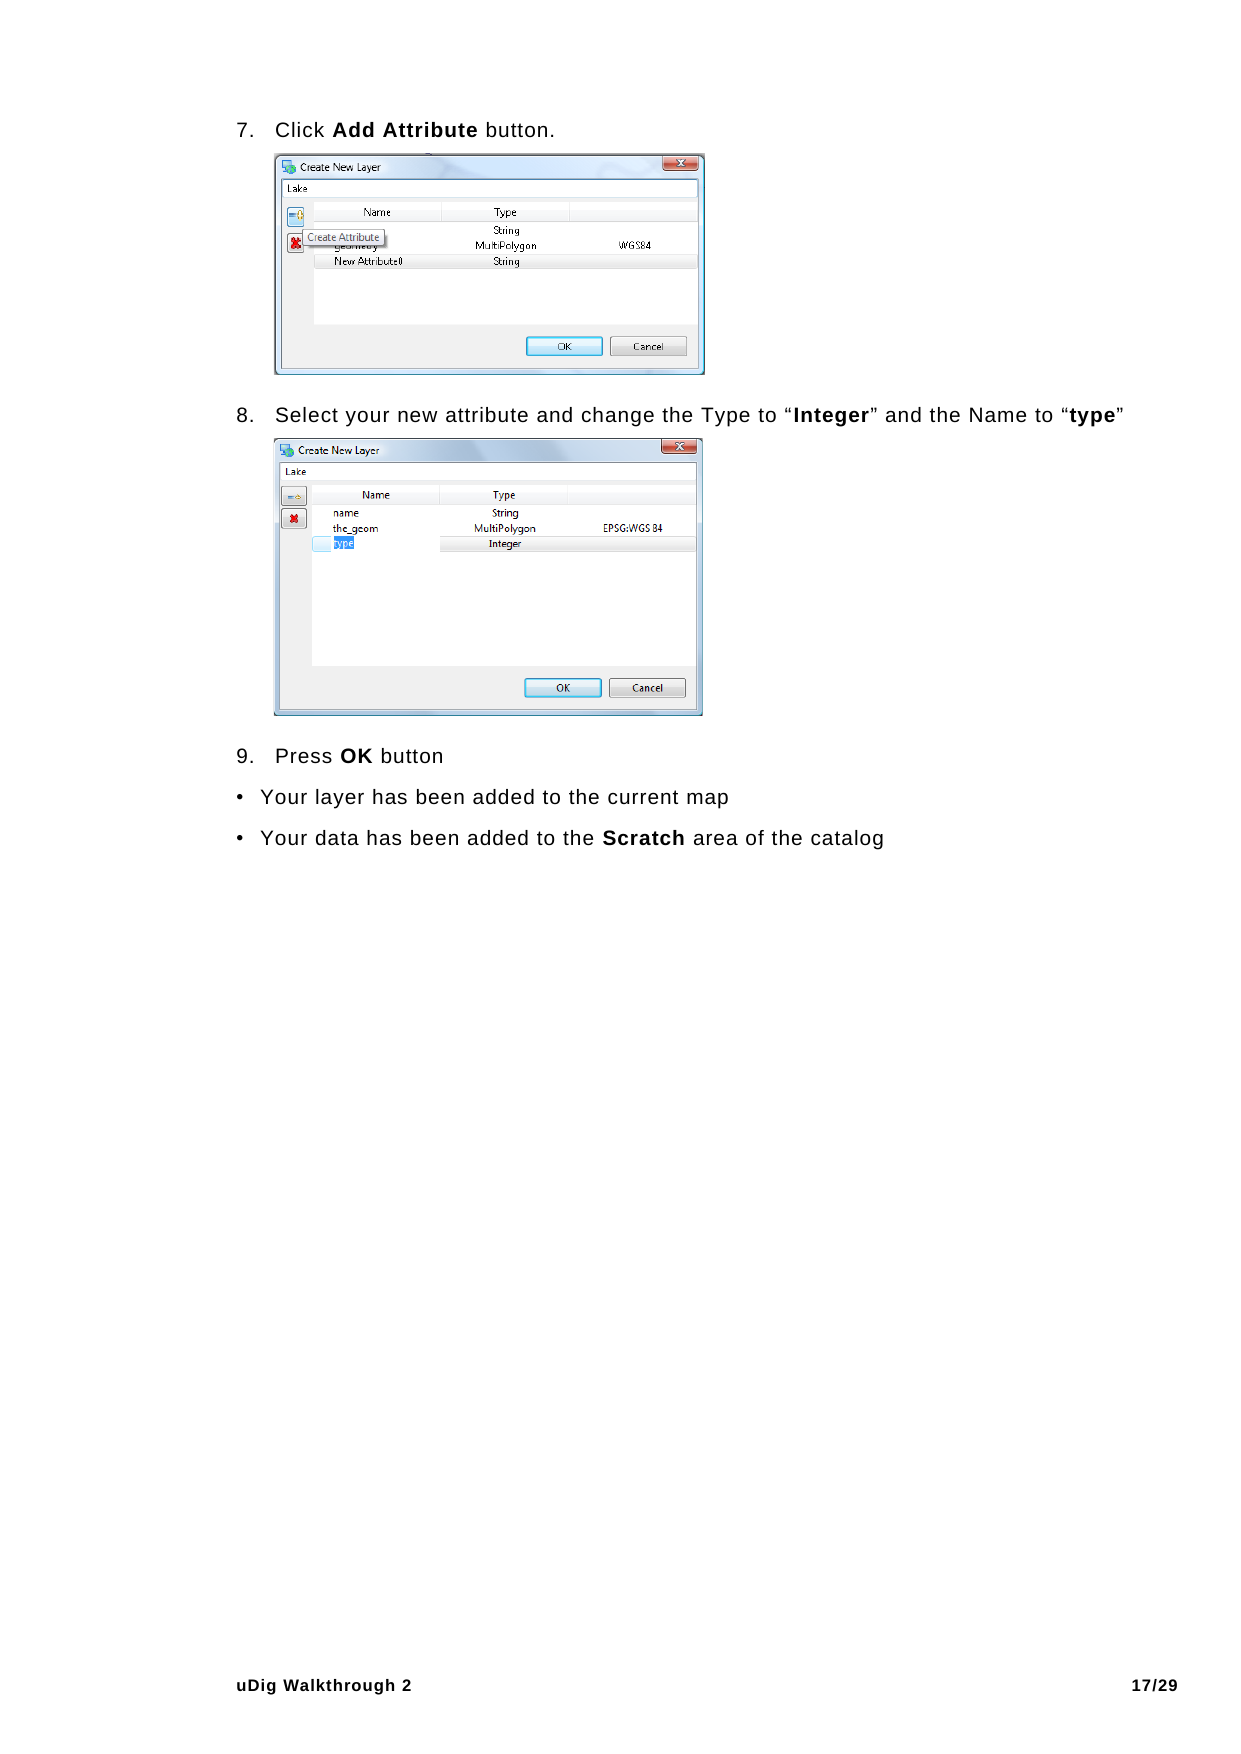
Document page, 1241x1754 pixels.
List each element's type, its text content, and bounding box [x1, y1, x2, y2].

picture [273, 153, 705, 375]
list Select your new attribute and change the Type to “Integer” and the Name to “type” [236, 403, 1181, 728]
list Your data has been added to the Scratch area of the catalog [236, 826, 1181, 1532]
list Your layer has been added to the current map [236, 785, 1181, 809]
list Click Add Attribute button. [236, 118, 1181, 386]
list Press OK button [236, 744, 1181, 768]
picture [273, 438, 703, 716]
